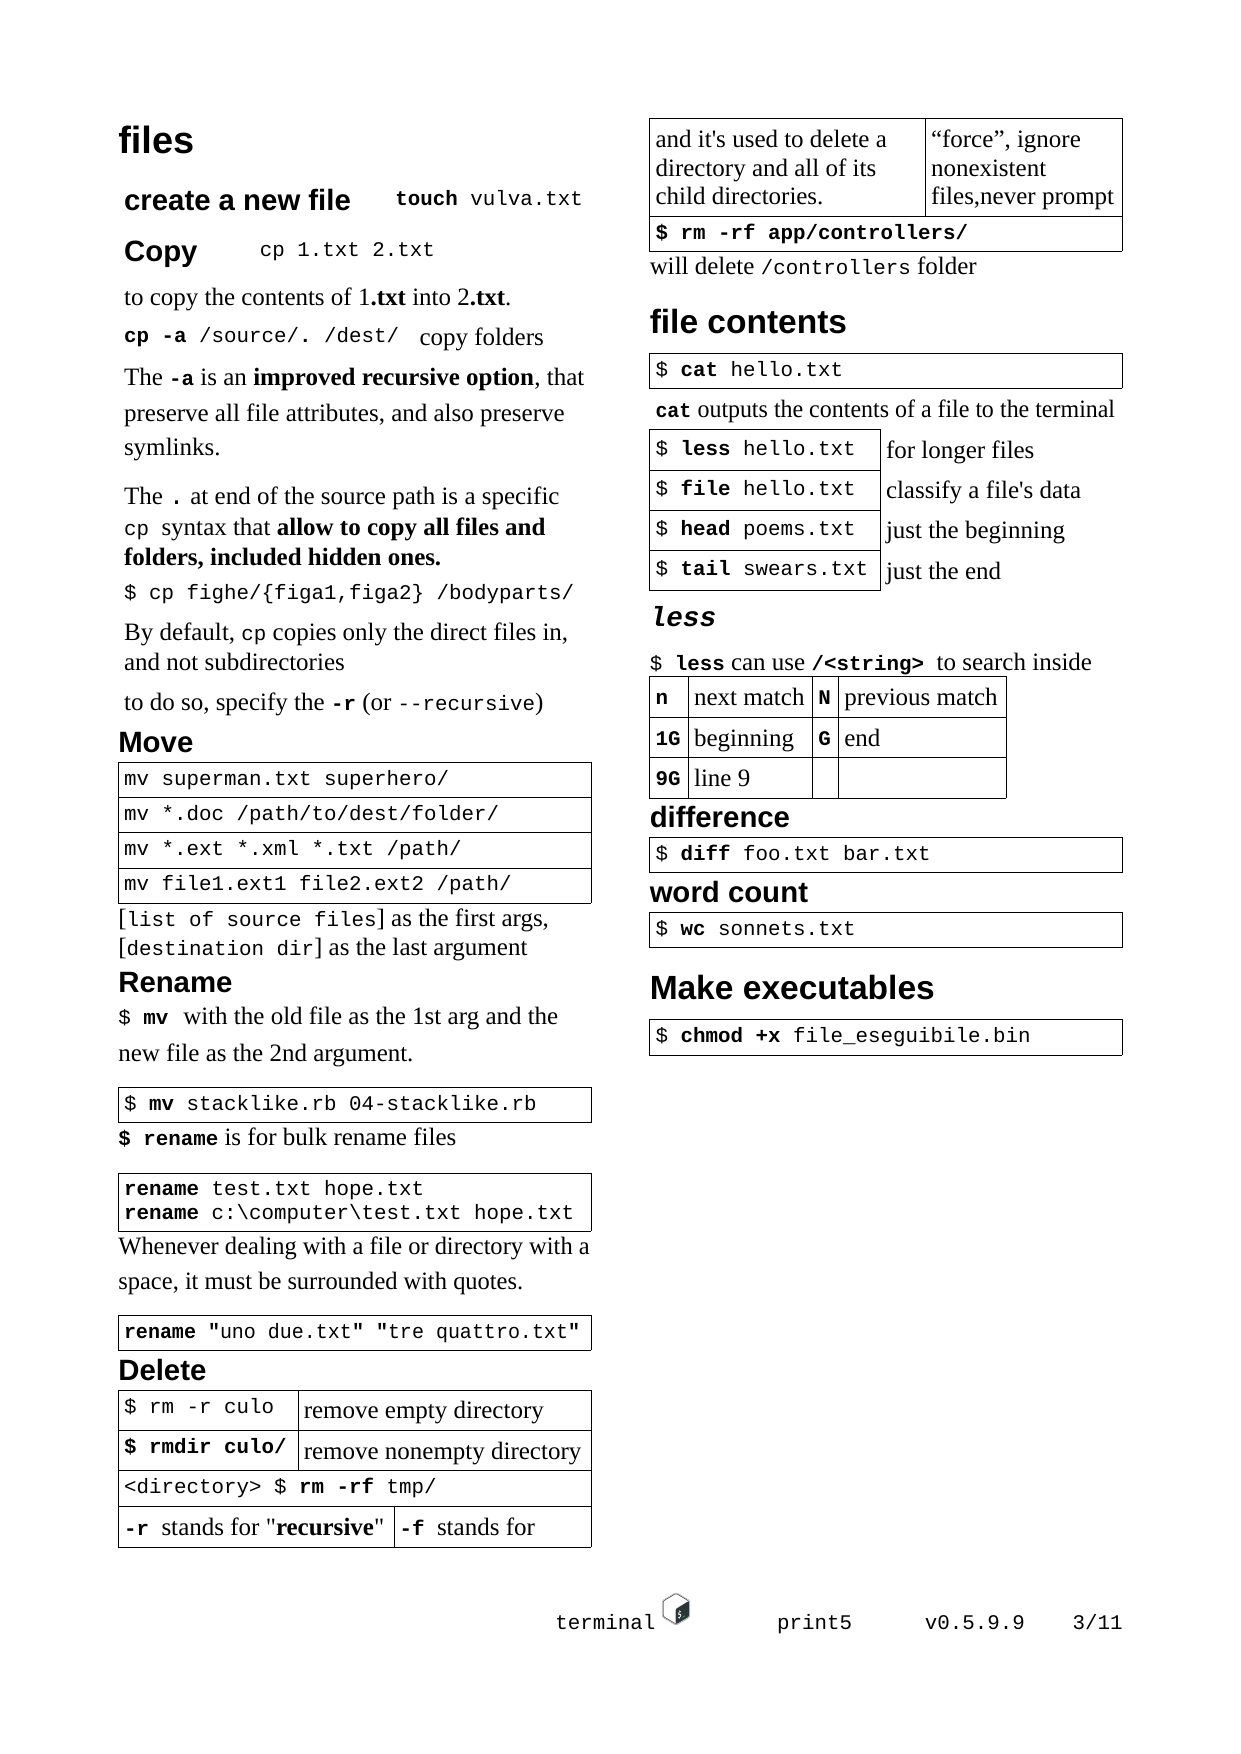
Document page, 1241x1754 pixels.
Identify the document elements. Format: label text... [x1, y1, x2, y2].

table_header touch vulva.txt [390, 174, 591, 225]
text will delete /controllers folder [649, 252, 1122, 281]
table_cell [839, 758, 1006, 797]
table_cell [813, 758, 838, 797]
text $ rename is for bulk rename files [118, 1123, 591, 1152]
table_cell copy folders [414, 317, 591, 357]
table_cell 9G [650, 758, 688, 797]
table_cell $ file hello.txt [650, 471, 880, 510]
table_header and it's used to delete a directory and all of its child directories. [650, 119, 925, 216]
table_cell classify a file's data [881, 470, 1122, 510]
table_cell mv file1.ext1 file2.ext2 /path/ [119, 869, 591, 903]
table_cell $ head poems.txt [650, 511, 880, 550]
table_cell G [813, 718, 838, 757]
text $ less can use /<string> to search inside [649, 647, 1122, 676]
table_header remove empty directory [299, 1391, 591, 1430]
subtitle Make executables [649, 968, 1122, 1007]
subtitle word count [649, 875, 1122, 909]
table_cell $ less hello.txt [650, 430, 880, 469]
table_cell cp 1.txt 2.txt [254, 225, 591, 276]
subtitle Rename [118, 965, 591, 998]
table_header $ chmod +x file_eseguibile.bin [650, 1020, 1122, 1054]
table_cell for longer files [881, 429, 1122, 469]
table_header rename "uno due.txt" "tre quattro.txt" [119, 1316, 591, 1350]
table_cell The -a is an improved recursive option, that preserve all file attributes, and also preserve symlinks. The . at end of the source path is a specific cp syntax that allow to copy all files and folders, included hidden ones. [118, 357, 591, 576]
table_header $ mv stacklike.rb 04-stacklike.rb [119, 1088, 591, 1122]
table_cell remove nonempty directory [299, 1431, 591, 1470]
table_header create a new file [118, 174, 389, 225]
table_cell to do so, specify the -r (or --recursive) [118, 681, 591, 722]
subtitle less [649, 603, 1122, 634]
subtitle Delete [118, 1353, 591, 1387]
table_header mv superman.txt superhero/ [119, 763, 591, 797]
picture [655, 1588, 697, 1630]
table_cell By default, cp copies only the direct files in, and not subdirectories [118, 611, 591, 681]
table_header $ diff foo.txt bar.txt [650, 838, 1122, 872]
table_header $ wc sonnets.txt [650, 913, 1122, 947]
table_header -r stands for "recursive" [119, 1507, 394, 1547]
table_cell <directory> $ rm -rf tmp/ [119, 1471, 591, 1506]
table_header rename test.txt hope.txt rename c:\computer\test.txt hope.txt [119, 1174, 591, 1231]
table_header previous match [839, 677, 1006, 717]
table_cell $ tail swears.txt [650, 551, 880, 590]
table_cell mv *.ext *.xml *.txt /path/ [119, 833, 591, 867]
table_cell end [839, 718, 1006, 757]
table_cell cat outputs the contents of a file to the terminal [650, 389, 1122, 429]
subtitle difference [649, 800, 1122, 834]
table_header $ rm -r culo [119, 1391, 298, 1430]
text $ mv with the old file as the 1st arg and the new file as the 2nd argument. [118, 1001, 591, 1067]
table_cell just the beginning [881, 510, 1122, 550]
table_cell $ rm -rf app/controllers/ [650, 217, 1122, 251]
table_header “force”, ignore nonexistent files,never prompt [926, 119, 1122, 216]
table_header N [813, 677, 838, 717]
table_header n [650, 677, 688, 717]
table_cell cp -a /source/. /dest/ [118, 317, 413, 357]
table_cell line 9 [689, 758, 812, 797]
subtitle files [118, 118, 591, 162]
table_cell mv *.doc /path/to/dest/folder/ [119, 798, 591, 832]
text [list of source files] as the first args, [destination dir] as the last argument [118, 904, 591, 962]
text Whenever dealing with a file or directory with a space, it must be surrounded with quotes. [118, 1232, 591, 1294]
table_cell $ cp fighe/{figa1,figa2} /bodyparts/ [118, 576, 591, 611]
table_cell to copy the contents of 1.txt into 2.txt. [118, 276, 591, 317]
table_cell Copy [118, 225, 254, 276]
table_header $ cat hello.txt [650, 354, 1122, 388]
subtitle file contents [649, 302, 1122, 340]
table_cell just the end [881, 550, 1122, 590]
table_cell $ rmdir culo/ [119, 1431, 298, 1470]
table_header -f stands for [395, 1507, 591, 1547]
table_cell 1G [650, 718, 688, 757]
table_cell beginning [689, 718, 812, 757]
table_header next match [689, 677, 812, 717]
subtitle Move [118, 725, 591, 759]
